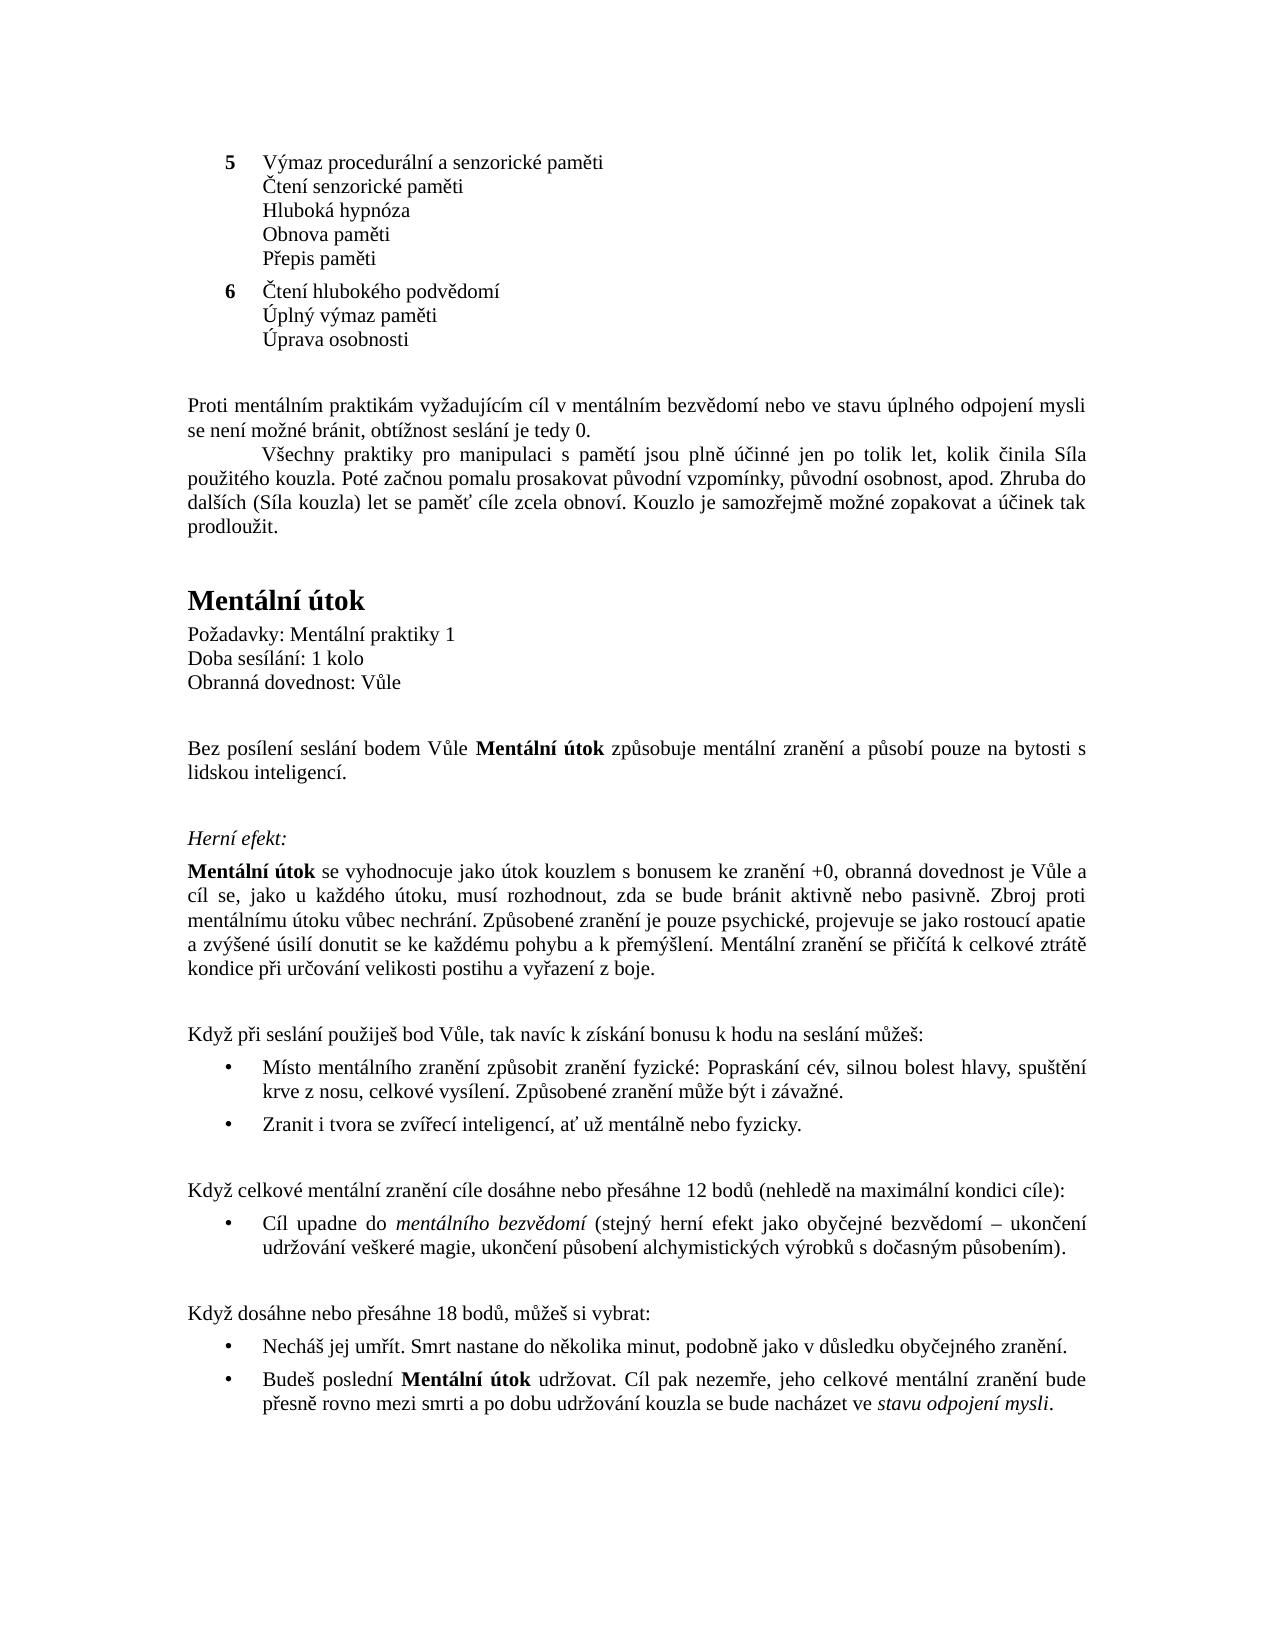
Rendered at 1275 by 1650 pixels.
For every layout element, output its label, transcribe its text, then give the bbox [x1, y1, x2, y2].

text Proti mentálním praktikám vyžadujícím cíl v mentálním bezvědomí nebo ve stavu úplného odpojení mysli se není možné bránit, obtížnost seslání je tedy 0. Všechny praktiky pro manipulaci s pamětí jsou plně účinné jen po tolik let, kolik činila Síla použitého kouzla. Poté začnou pomalu prosakovat původní vzpomínky, původní osobnost, apod. Zhruba do dalších (Síla kouzla) let se paměť cíle zcela obnoví. Kouzlo je samozřejmě možné zopakovat a účinek tak prodloužit. [187, 393, 1087, 538]
list Čtení hlubokého podvědomí Úplný výmaz paměti Úprava osobnosti [225, 279, 1087, 351]
text Když dosáhne nebo přesáhne 18 bodů, můžeš si vybrat: [187, 1301, 1087, 1325]
text Když při seslání použiješ bod Vůle, tak navíc k získání bonusu k hodu na seslání můžeš: [187, 1022, 1087, 1046]
list Necháš jej umřít. Smrt nastane do několika minut, podobně jako v důsledku obyčejného zranění. [225, 1334, 1087, 1358]
text Bez posílení seslání bodem Vůle Mentální útok způsobuje mentální zranění a působí pouze na bytosti s lidskou inteligencí. [187, 736, 1087, 784]
list Místo mentálního zranění způsobit zranění fyzické: Popraskání cév, silnou bolest hlavy, spuštění krve z nosu, celkové vysílení. Způsobené zranění může být i závažné. [225, 1055, 1087, 1103]
list Cíl upadne do mentálního bezvědomí (stejný herní efekt jako obyčejné bezvědomí – ukončení udržování veškeré magie, ukončení působení alchymistických výrobků s dočasným působením). [225, 1211, 1087, 1259]
list Budeš poslední Mentální útok udržovat. Cíl pak nezemře, jeho celkové mentální zranění bude přesně rovno mezi smrti a po dobu udržování kouzla se bude nacházet ve stavu odpojení mysli. [225, 1367, 1087, 1415]
text Mentální útok se vyhodnocuje jako útok kouzlem s bonusem ke zranění +0, obranná dovednost je Vůle a cíl se, jako u každého útoku, musí rozhodnout, zda se bude bránit aktivně nebo pasivně. Zbroj proti mentálnímu útoku vůbec nechrání. Způsobené zranění je pouze psychické, projevuje se jako rostoucí apatie a zvýšené úsilí donutit se ke každému pohybu a k přemýšlení. Mentální zranění se přičítá k celkové ztrátě kondice při určování velikosti postihu a vyřazení z boje. [187, 859, 1087, 980]
list Zranit i tvora se zvířecí inteligencí, ať už mentálně nebo fyzicky. [225, 1112, 1087, 1136]
subtitle Mentální útok [187, 583, 1087, 616]
list Výmaz procedurální a senzorické paměti Čtení senzorické paměti Hluboká hypnóza Obnova paměti Přepis paměti [225, 150, 1087, 270]
text Herní efekt: [187, 826, 1087, 850]
text Když celkové mentální zranění cíle dosáhne nebo přesáhne 12 bodů (nehledě na maximální kondici cíle): [187, 1178, 1087, 1202]
text Požadavky: Mentální praktiky 1 Doba sesílání: 1 kolo Obranná dovednost: Vůle [187, 622, 1087, 694]
